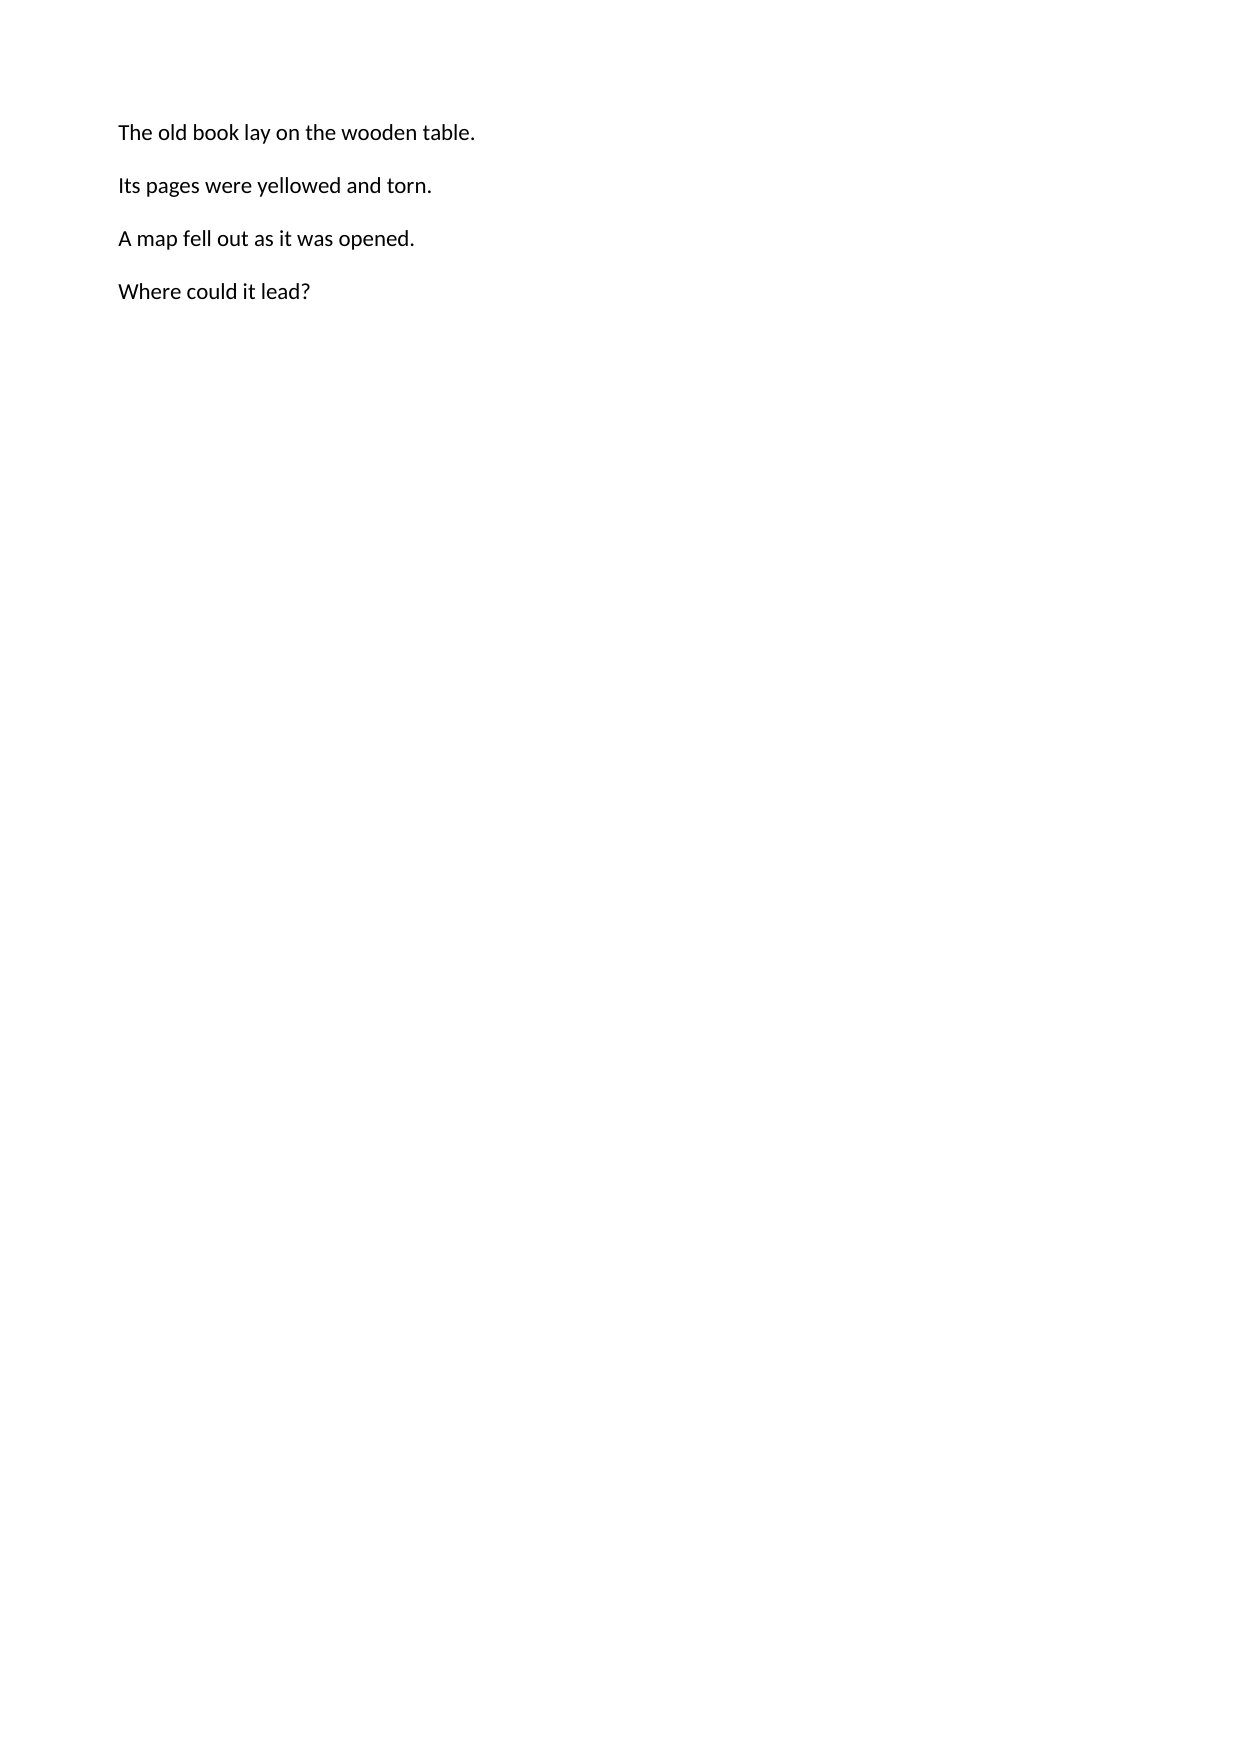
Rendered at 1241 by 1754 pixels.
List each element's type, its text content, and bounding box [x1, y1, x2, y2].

text Where could it lead? [118, 277, 1122, 305]
text A map fell out as it was opened. [118, 224, 1122, 252]
text The old book lay on the wooden table. [118, 118, 1122, 146]
text Its pages were yellowed and torn. [118, 171, 1122, 199]
